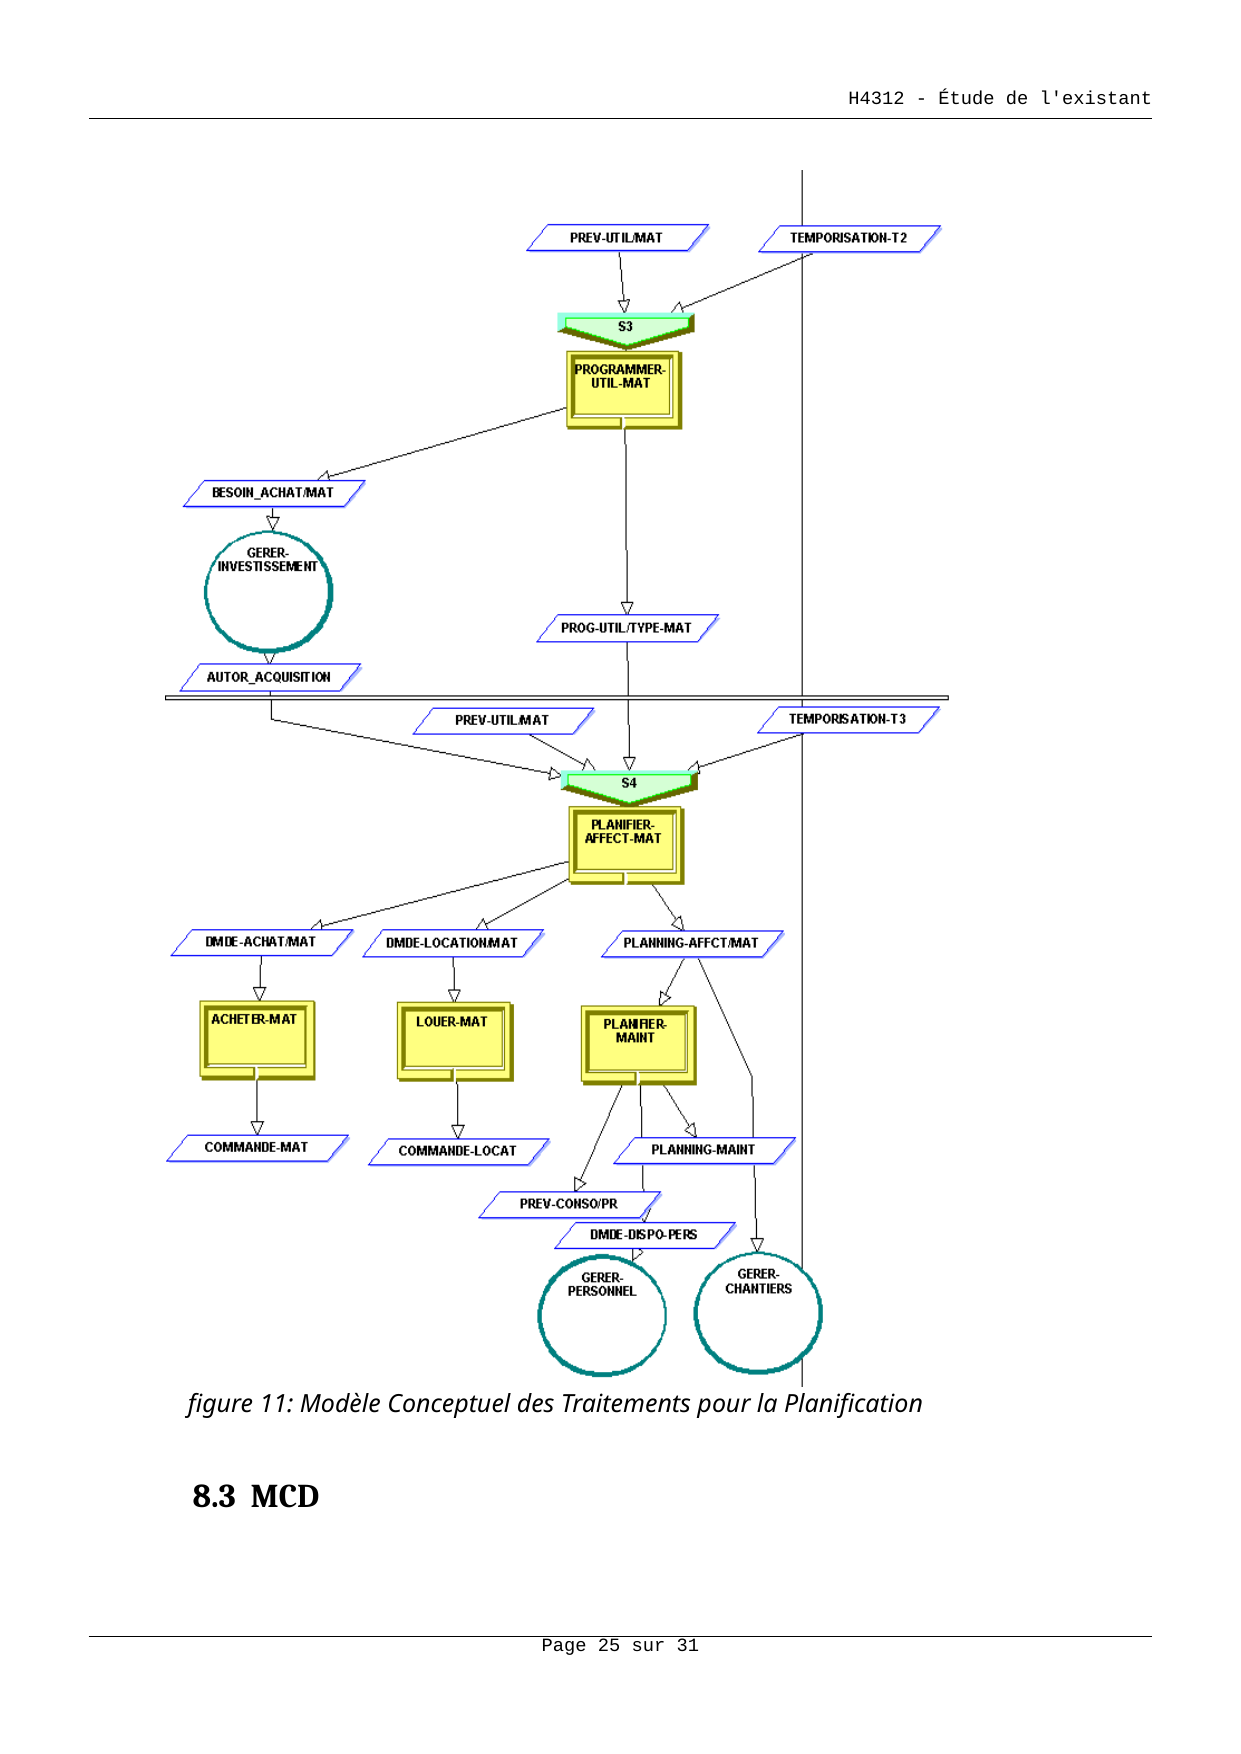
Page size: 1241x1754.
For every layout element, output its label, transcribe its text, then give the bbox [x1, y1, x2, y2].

picture [165, 170, 950, 1387]
subtitle MCD [133, 1477, 1152, 1515]
text figure 11: Modèle Conceptuel des Traitements pour la Planification [165, 1387, 949, 1420]
